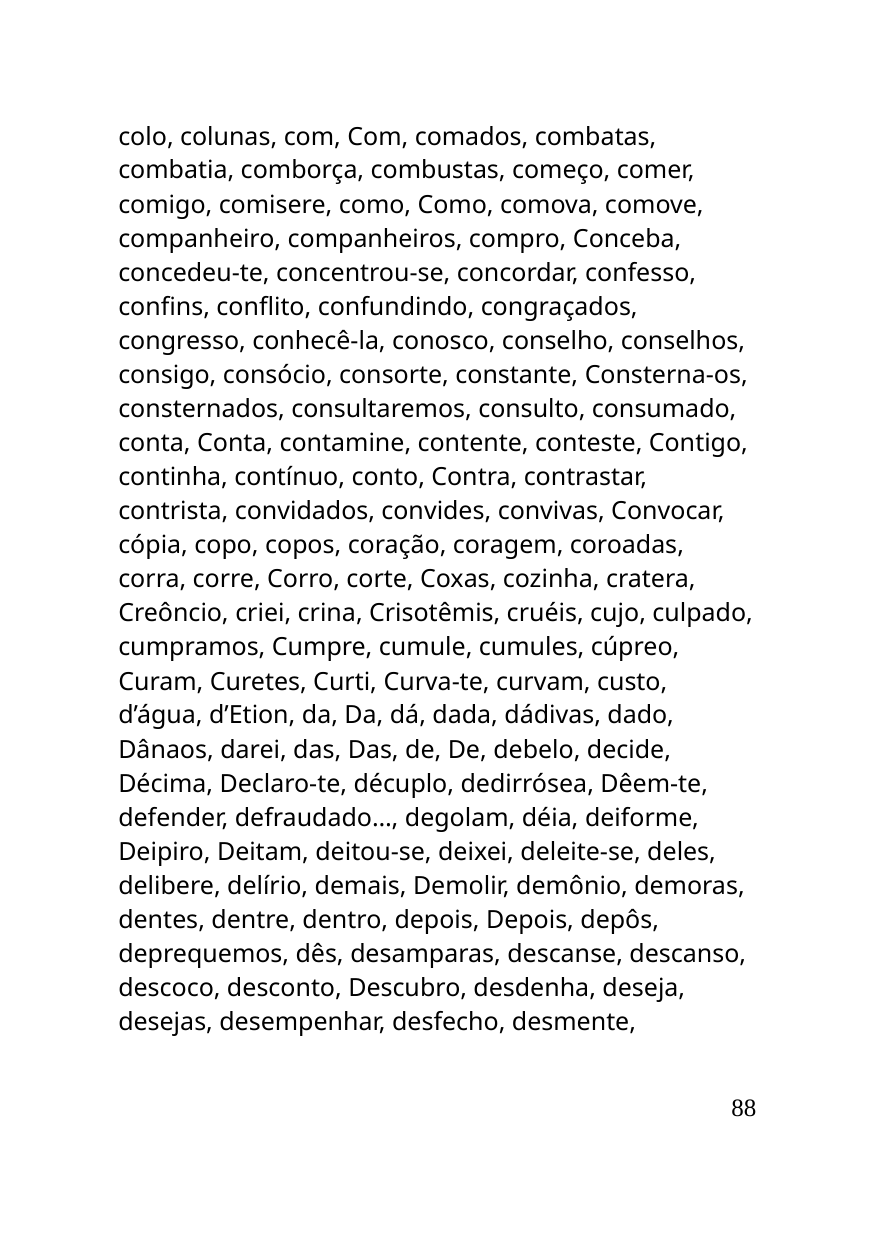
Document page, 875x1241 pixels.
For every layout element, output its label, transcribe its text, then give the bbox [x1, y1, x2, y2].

text colo, colunas, com, Com, comados, combatas, combatia, comborça, combustas, começo, comer, comigo, comisere, como, Como, comova, comove, companheiro, companheiros, compro, Conceba, concedeu-te, concentrou-se, concordar, confesso, confins, conflito, confundindo, congraçados, congresso, conhecê-la, conosco, conselho, conselhos, consigo, consócio, consorte, constante, Consterna-os, consternados, consultaremos, consulto, consumado, conta, Conta, contamine, contente, conteste, Contigo, continha, contínuo, conto, Contra, contrastar, contrista, convidados, convides, convivas, Convocar, cópia, copo, copos, coração, coragem, coroadas, corra, corre, Corro, corte, Coxas, cozinha, cratera, Creôncio, criei, crina, Crisotêmis, cruéis, cujo, culpado, cumpramos, Cumpre, cumule, cumules, cúpreo, Curam, Curetes, Curti, Curva-te, curvam, custo, d’água, d’Etion, da, Da, dá, dada, dádivas, dado, Dânaos, darei, das, Das, de, De, debelo, decide, Décima, Declaro-te, décuplo, dedirrósea, Dêem-te, defender, defraudado…, degolam, déia, deiforme, Deipiro, Deitam, deitou-se, deixei, deleite-se, deles, delibere, delírio, demais, Demolir, demônio, demoras, dentes, dentre, dentro, depois, Depois, depôs, deprequemos, dês, desamparas, descanse, descanso, descoco, desconto, Descubro, desdenha, deseja, desejas, desempenhar, desfecho, desmente, [118, 118, 756, 1038]
